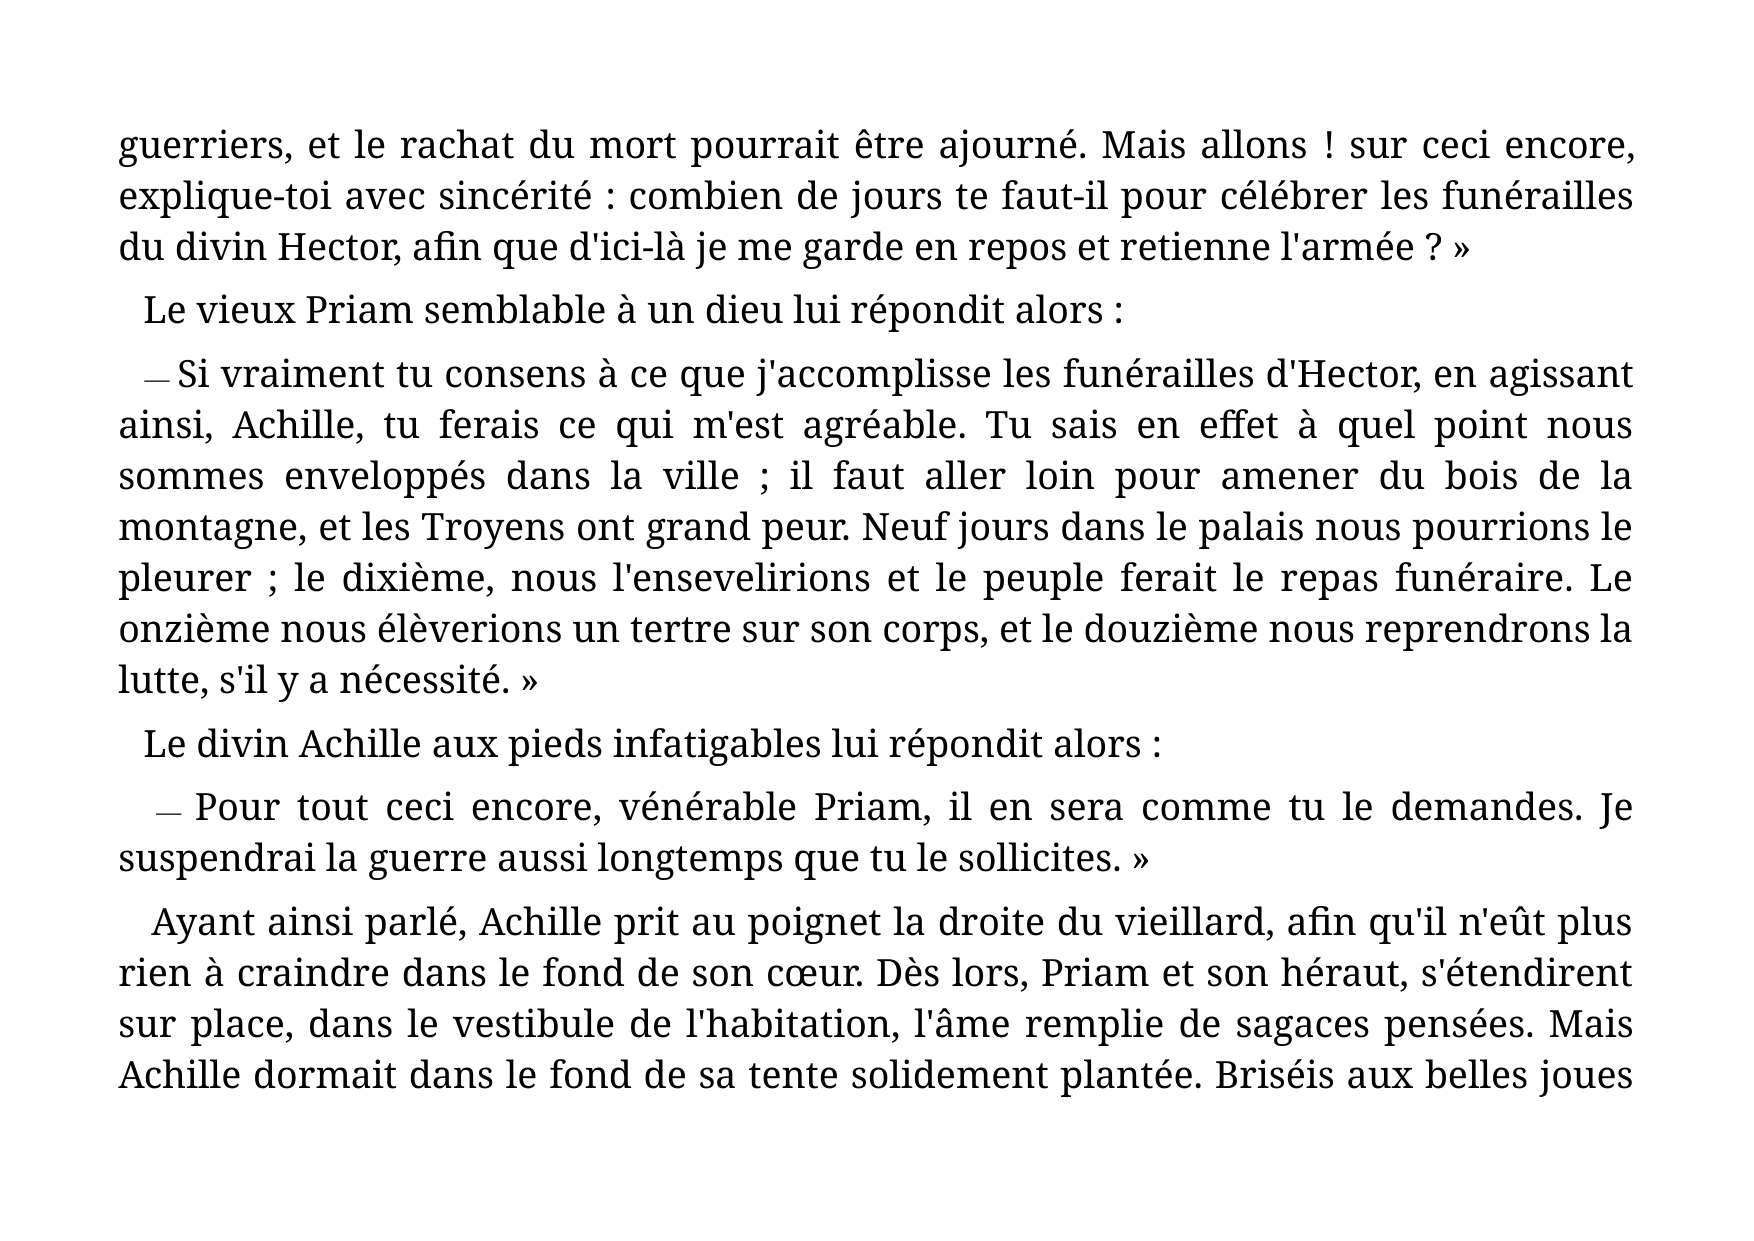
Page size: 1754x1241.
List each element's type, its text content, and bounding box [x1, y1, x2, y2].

text — Pour tout ceci encore, vénérable Priam, il en sera comme tu le demandes. Je suspendrai la guerre aussi longtemps que tu le sollicites. » [118, 781, 1636, 883]
text Le divin Achille aux pieds infatigables lui répondit alors : [118, 717, 1636, 768]
text — Si vraiment tu consens à ce que j'accomplisse les funérailles d'Hector, en agissant ainsi, Achille, tu ferais ce qui m'est agréable. Tu sais en effet à quel point nous sommes enveloppés dans la ville ; il faut aller loin pour amener du bois de la montagne, et les Troyens ont grand peur. Neuf jours dans le palais nous pourrions le pleurer ; le dixième, nous l'ensevelirions et le peuple ferait le repas funéraire. Le onzième nous élèverions un tertre sur son corps, et le douzième nous reprendrons la lutte, s'il y a nécessité. » [118, 347, 1636, 704]
text guerriers, et le rachat du mort pourrait être ajourné. Mais allons ! sur ceci encore, explique-toi avec sincérité : combien de jours te faut-il pour célébrer les funérailles du divin Hector, afin que d'ici-là je me garde en repos et retienne l'armée ? » [118, 118, 1636, 271]
text Le vieux Priam semblable à un dieu lui répondit alors : [118, 284, 1636, 335]
text Ayant ainsi parlé, Achille prit au poignet la droite du vieillard, afin qu'il n'eût plus rien à craindre dans le fond de son cœur. Dès lors, Priam et son héraut, s'étendirent sur place, dans le vestibule de l'habitation, l'âme remplie de sagaces pensées. Mais Achille dormait dans le fond de sa tente solidement plantée. Briséis aux belles joues [118, 895, 1636, 1099]
